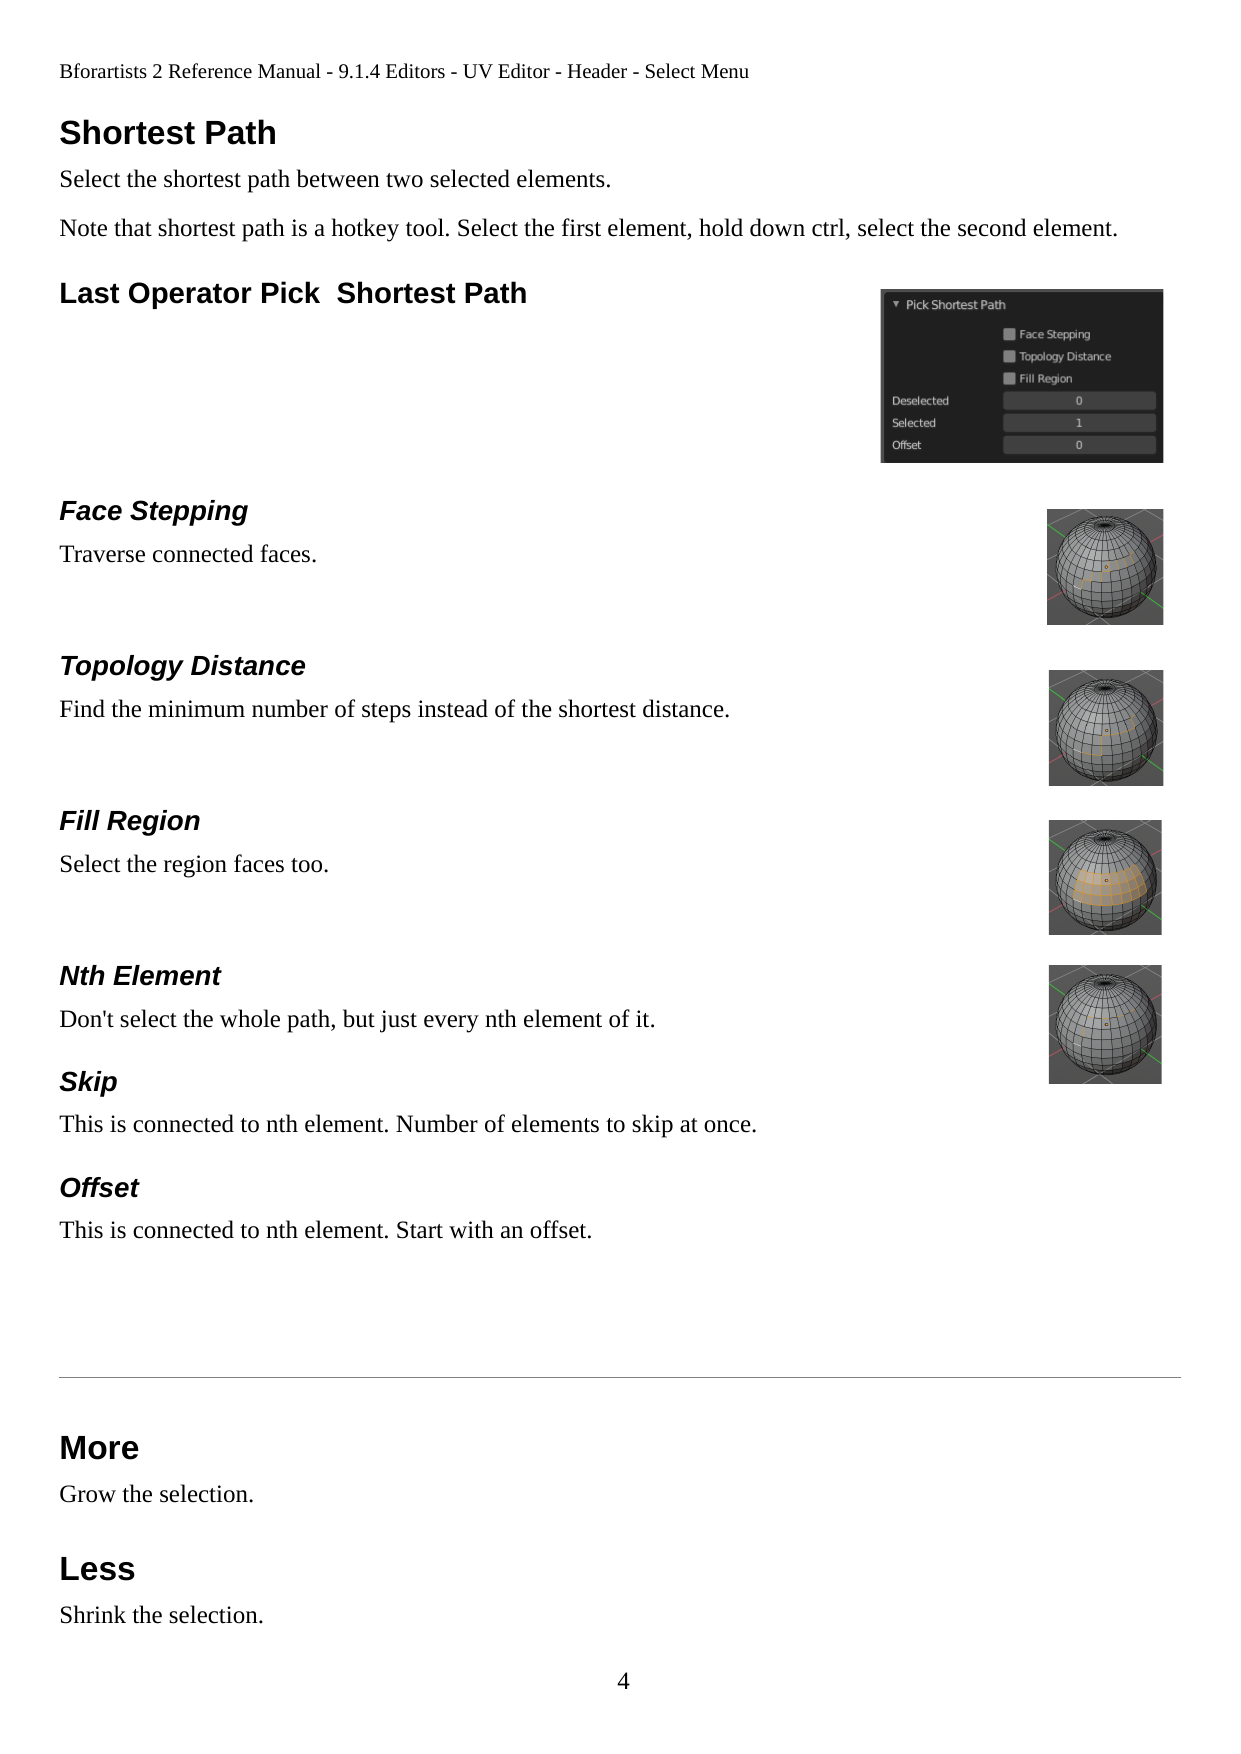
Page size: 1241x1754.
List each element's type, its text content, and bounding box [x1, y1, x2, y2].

text Select the region faces too. [59, 849, 1048, 877]
picture [1048, 965, 1162, 1084]
picture [1048, 820, 1162, 935]
subtitle Face Stepping [59, 494, 1181, 526]
picture [880, 289, 1164, 463]
subtitle Less [59, 1549, 1181, 1587]
text Traverse connected faces. [59, 539, 1047, 567]
text Find the minimum number of steps instead of the shortest distance. [59, 694, 1048, 722]
text This is connected to nth element. Number of elements to skip at once. [59, 1109, 1181, 1138]
text This is connected to nth element. Start with an offset. [59, 1216, 1181, 1244]
picture [1047, 509, 1164, 625]
text Grow the selection. [59, 1479, 1181, 1508]
text Don't select the whole path, but just every nth element of it. [59, 1004, 1048, 1032]
text Note that shortest path is a hotkey tool. Select the first element, hold down ctrl, select the second element. [59, 213, 1181, 242]
text Shrink the selection. [59, 1600, 1181, 1629]
subtitle Fill Region [59, 804, 1181, 836]
text Select the shortest path between two selected elements. [59, 164, 1181, 192]
subtitle Skip [59, 1065, 1181, 1097]
subtitle Nth Element [59, 959, 1181, 991]
subtitle Shortest Path [59, 113, 1181, 151]
subtitle Topology Distance [59, 649, 1181, 681]
picture [1048, 670, 1164, 786]
subtitle Offset [59, 1171, 1181, 1203]
subtitle Last Operator Pick Shortest Path [59, 276, 1181, 310]
subtitle More [59, 1428, 1181, 1466]
